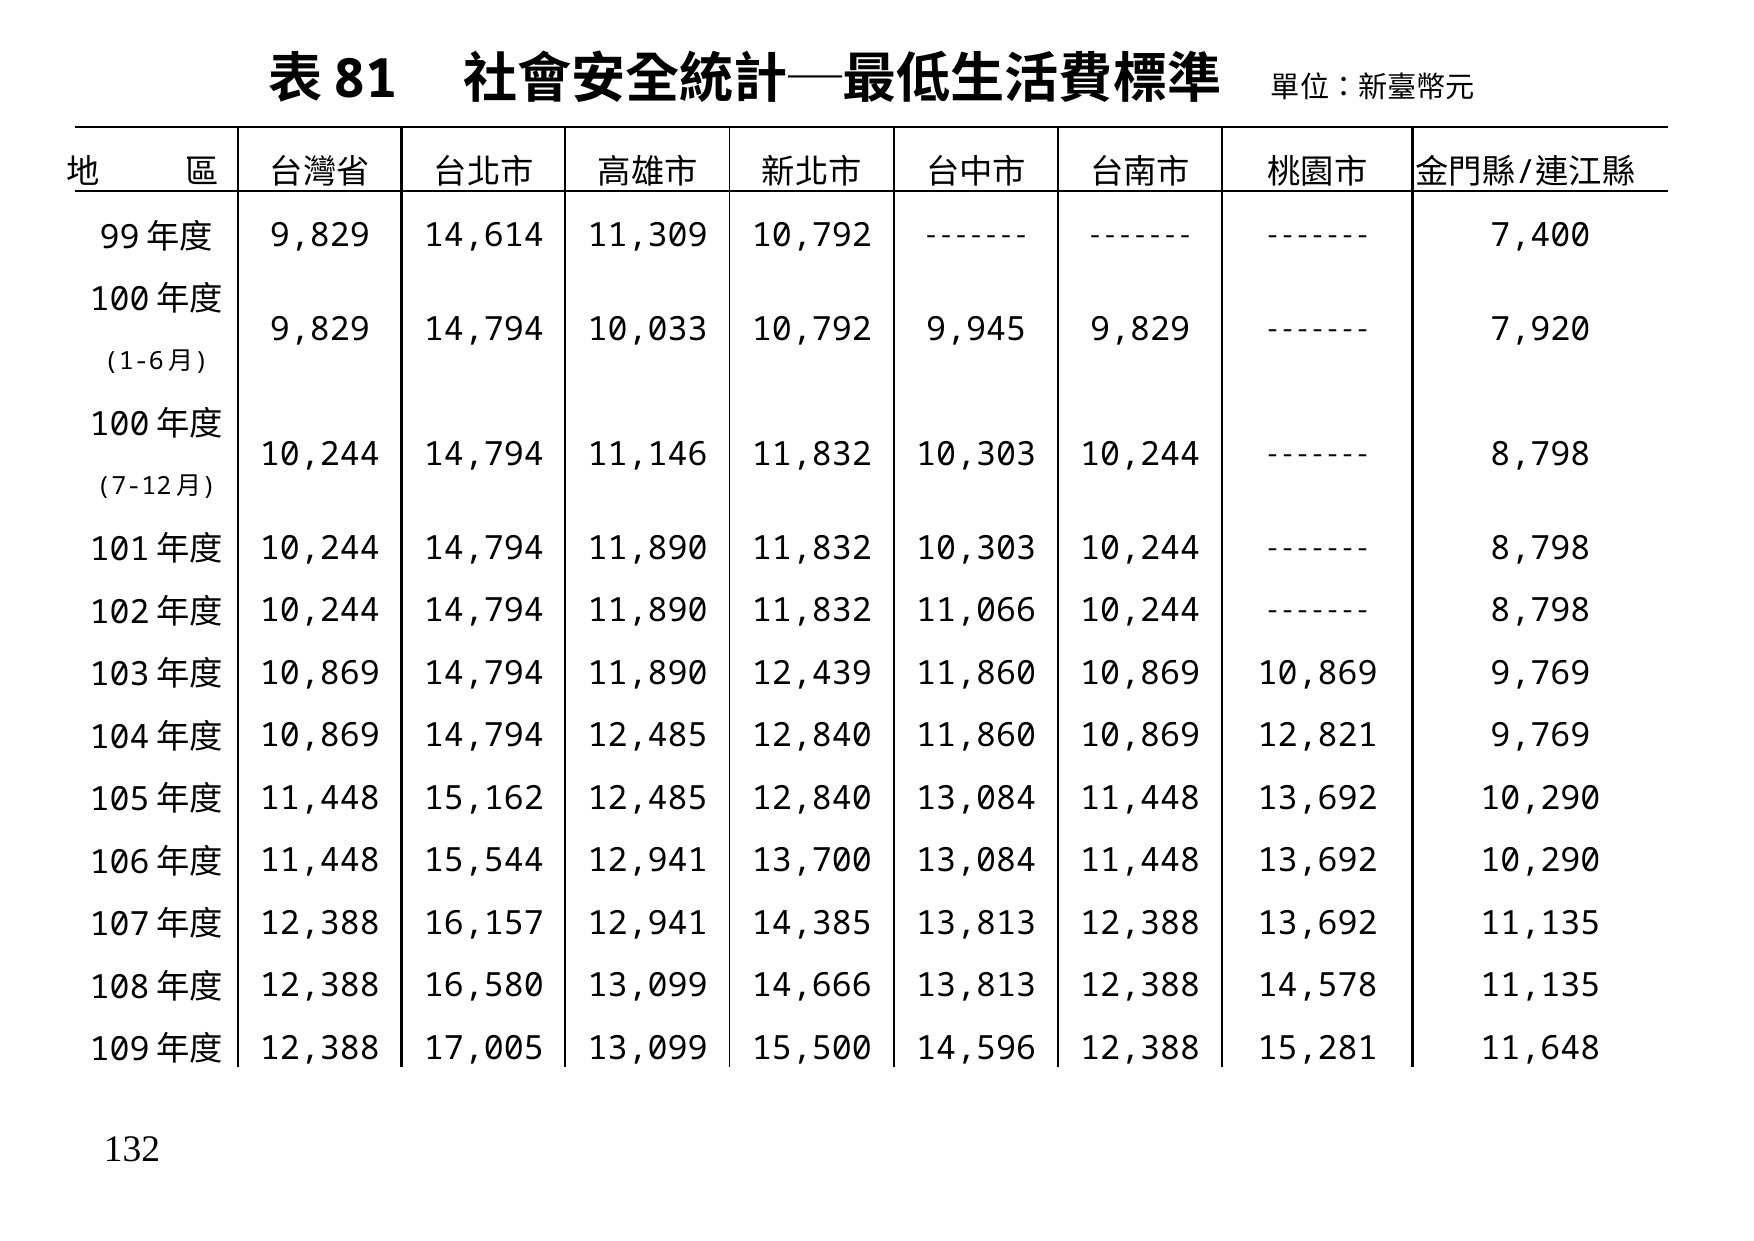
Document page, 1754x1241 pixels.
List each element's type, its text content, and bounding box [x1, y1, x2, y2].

table_cell 12,388 [239, 880, 400, 942]
table_cell 11,448 [239, 755, 400, 817]
table_cell 11,832 [730, 505, 893, 567]
table_header 新北市 [730, 128, 893, 190]
table_cell 11,448 [239, 817, 400, 880]
table_cell 11,648 [1414, 1005, 1668, 1067]
table_cell 102年度 [75, 567, 237, 630]
table_cell 13,692 [1223, 817, 1411, 880]
table_cell 12,840 [730, 692, 893, 755]
table_cell 12,941 [566, 817, 729, 880]
table_cell 12,388 [239, 1005, 400, 1067]
table_cell 9,769 [1414, 630, 1668, 692]
table_cell 100年度 (1-6月) [75, 255, 237, 380]
table_cell 10,792 [730, 255, 893, 380]
table_cell 9,829 [239, 255, 400, 380]
table_header 桃園市 [1223, 128, 1411, 190]
table_cell 106年度 [75, 817, 237, 880]
table_cell 11,146 [566, 380, 729, 505]
table_cell 7,920 [1414, 255, 1668, 380]
table_cell 13,813 [895, 880, 1057, 942]
table_cell 9,829 [1059, 255, 1221, 380]
table_cell ------- [1223, 505, 1411, 567]
table_cell 11,832 [730, 567, 893, 630]
table_cell 15,281 [1223, 1005, 1411, 1067]
table_cell 11,860 [895, 630, 1057, 692]
table_cell ------- [1223, 255, 1411, 380]
table_cell ------- [1059, 192, 1221, 255]
table_cell 15,162 [403, 755, 564, 817]
table_cell 14,596 [895, 1005, 1057, 1067]
table_cell 12,388 [1059, 1005, 1221, 1067]
table_cell 10,244 [239, 380, 400, 505]
table_cell 11,860 [895, 692, 1057, 755]
table_cell 17,005 [403, 1005, 564, 1067]
table_cell 108年度 [75, 942, 237, 1005]
table_cell 7,400 [1414, 192, 1668, 255]
table_cell 109年度 [75, 1005, 237, 1067]
table_cell 11,066 [895, 567, 1057, 630]
table_cell ------- [1223, 192, 1411, 255]
table_cell 10,869 [239, 692, 400, 755]
table_cell 14,794 [403, 380, 564, 505]
table_cell 14,794 [403, 630, 564, 692]
table_cell 16,157 [403, 880, 564, 942]
table_cell 101年度 [75, 505, 237, 567]
table_cell 11,832 [730, 380, 893, 505]
table_cell 9,769 [1414, 692, 1668, 755]
table_cell 12,941 [566, 880, 729, 942]
table_cell 11,448 [1059, 755, 1221, 817]
table_cell 14,794 [403, 567, 564, 630]
table_cell 14,578 [1223, 942, 1411, 1005]
table_cell 12,821 [1223, 692, 1411, 755]
table_cell 8,798 [1414, 505, 1668, 567]
table_cell 10,869 [1223, 630, 1411, 692]
table_header 台灣省 [239, 128, 400, 190]
table_cell 13,700 [730, 817, 893, 880]
table_header 台中市 [895, 128, 1057, 190]
table_cell 15,544 [403, 817, 564, 880]
table_cell ------- [1223, 567, 1411, 630]
table_cell 104年度 [75, 692, 237, 755]
table_cell 14,794 [403, 255, 564, 380]
table_cell 8,798 [1414, 380, 1668, 505]
table_cell 14,385 [730, 880, 893, 942]
table_cell 14,794 [403, 505, 564, 567]
table_cell 12,388 [1059, 880, 1221, 942]
table_cell 13,084 [895, 755, 1057, 817]
table_header 台南市 [1059, 128, 1221, 190]
table_cell 107年度 [75, 880, 237, 942]
table_cell 11,448 [1059, 817, 1221, 880]
table_cell 10,290 [1414, 755, 1668, 817]
table_cell 11,890 [566, 505, 729, 567]
table_cell 14,614 [403, 192, 564, 255]
table_cell 12,439 [730, 630, 893, 692]
table_cell 14,666 [730, 942, 893, 1005]
table_cell 14,794 [403, 692, 564, 755]
table_cell 13,084 [895, 817, 1057, 880]
table_cell 13,692 [1223, 880, 1411, 942]
table_cell 10,869 [1059, 692, 1221, 755]
table_cell 10,792 [730, 192, 893, 255]
table_cell 12,388 [239, 942, 400, 1005]
table_cell 10,290 [1414, 817, 1668, 880]
table_cell 10,244 [1059, 567, 1221, 630]
table_cell 105年度 [75, 755, 237, 817]
table_cell 13,813 [895, 942, 1057, 1005]
table_cell ------- [1223, 380, 1411, 505]
table_cell 12,840 [730, 755, 893, 817]
table_cell 10,244 [1059, 505, 1221, 567]
table_cell 103年度 [75, 630, 237, 692]
table_cell 15,500 [730, 1005, 893, 1067]
table_cell 99年度 [75, 192, 237, 255]
table_cell 10,869 [1059, 630, 1221, 692]
text 表81 社會安全統計─最低生活費標準 單位：新臺幣元 [103, 1, 1639, 126]
table_cell 100年度 (7-12月) [75, 380, 237, 505]
table_cell 12,388 [1059, 942, 1221, 1005]
table_cell 16,580 [403, 942, 564, 1005]
table_cell 9,829 [239, 192, 400, 255]
table_cell 8,798 [1414, 567, 1668, 630]
table_cell 11,135 [1414, 880, 1668, 942]
table_cell 10,303 [895, 380, 1057, 505]
table_header 高雄市 [566, 128, 729, 190]
table_cell 12,485 [566, 692, 729, 755]
table_header 金門縣/連江縣 [1414, 128, 1668, 190]
table_header 台北市 [403, 128, 564, 190]
table_cell ------- [895, 192, 1057, 255]
table_cell 10,033 [566, 255, 729, 380]
table_cell 10,303 [895, 505, 1057, 567]
table_cell 11,890 [566, 567, 729, 630]
table_cell 9,945 [895, 255, 1057, 380]
table_cell 10,244 [1059, 380, 1221, 505]
table_cell 11,135 [1414, 942, 1668, 1005]
table_header 地 區 [75, 128, 237, 190]
table_cell 11,890 [566, 630, 729, 692]
table_cell 13,099 [566, 1005, 729, 1067]
table_cell 10,244 [239, 505, 400, 567]
table_cell 13,099 [566, 942, 729, 1005]
table_cell 12,485 [566, 755, 729, 817]
table_cell 11,309 [566, 192, 729, 255]
table_cell 10,244 [239, 567, 400, 630]
table_cell 10,869 [239, 630, 400, 692]
table_cell 13,692 [1223, 755, 1411, 817]
